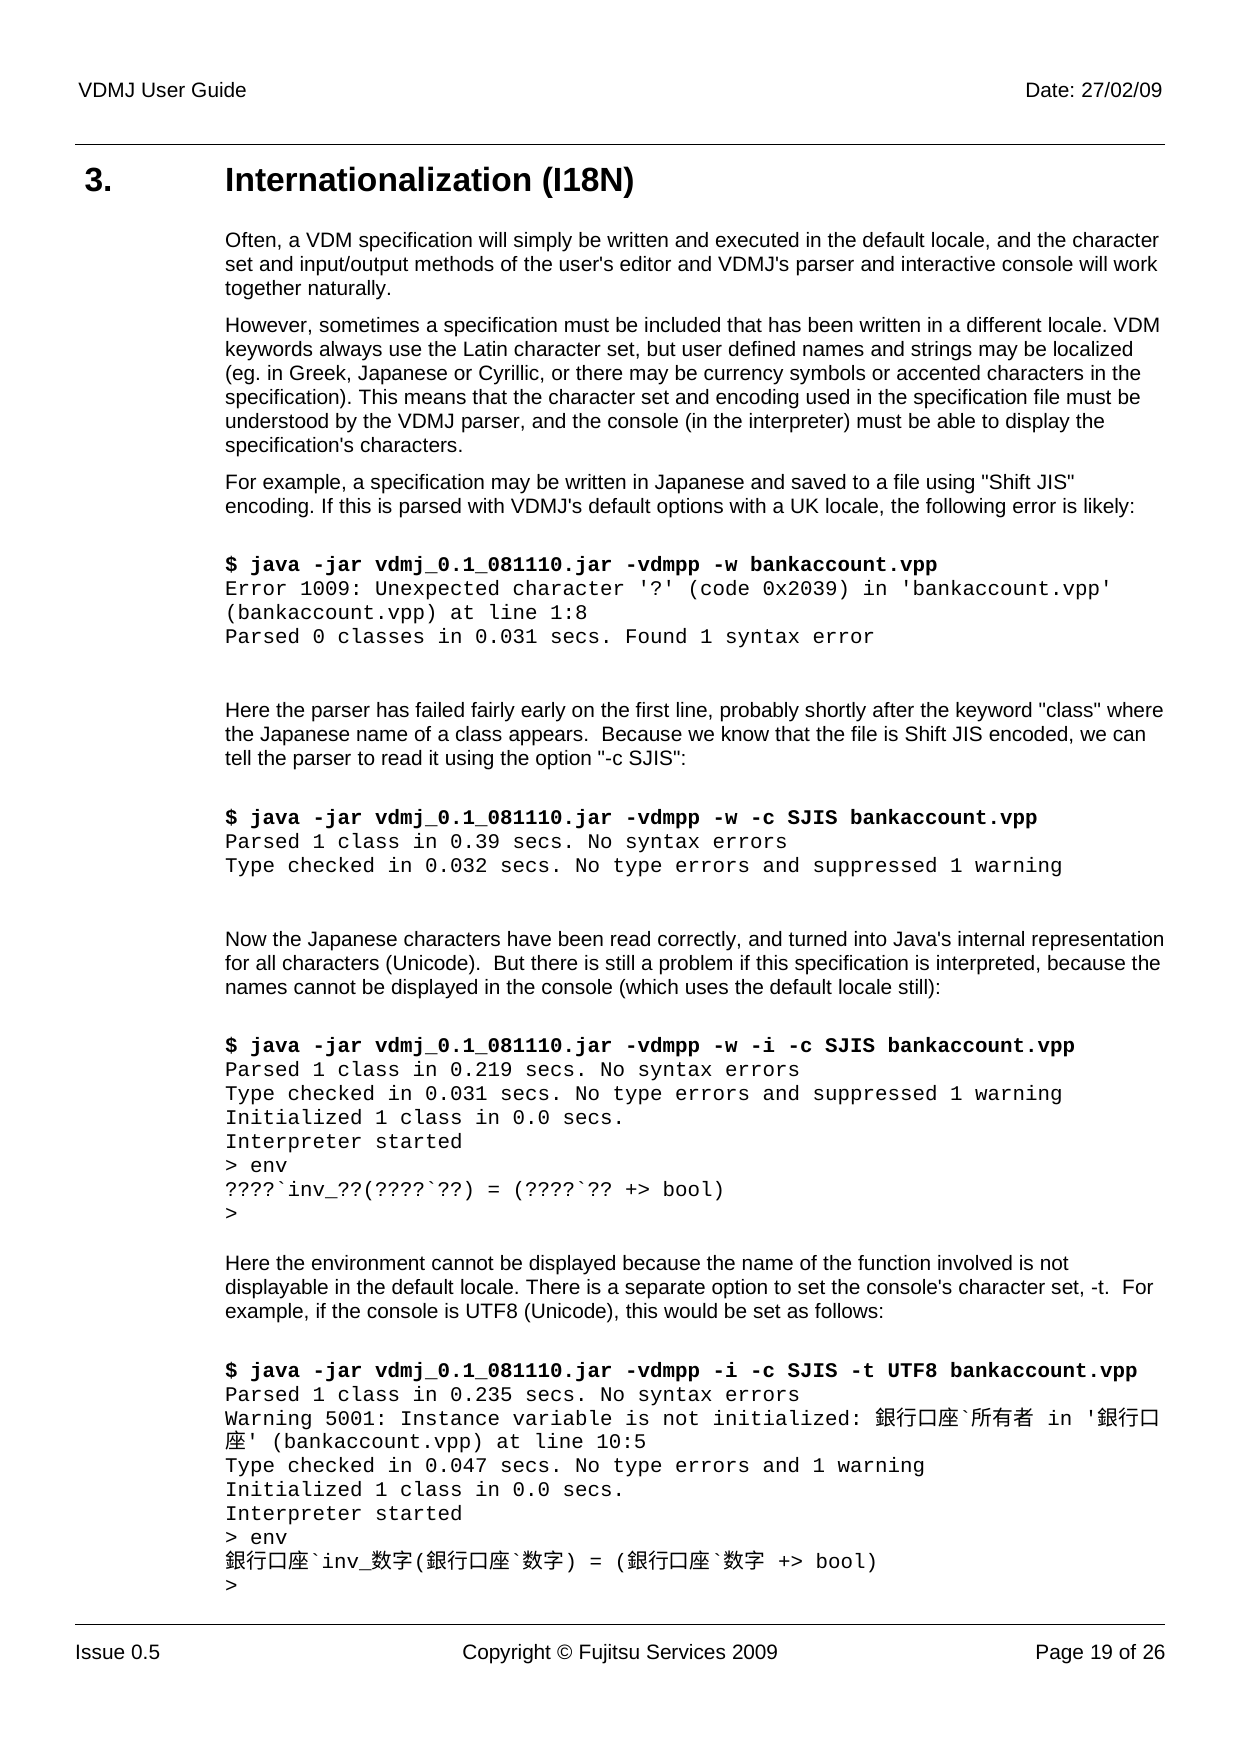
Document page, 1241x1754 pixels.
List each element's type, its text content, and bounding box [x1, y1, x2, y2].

text Initialized 1 class in 0.0 secs. [225, 1107, 1165, 1131]
text Parsed 0 classes in 0.031 secs. Found 1 syntax error [225, 626, 1165, 650]
text > env [225, 1527, 1165, 1551]
text Interpreter started [225, 1131, 1165, 1155]
text Here the parser has failed fairly early on the first line, probably shortly after the keyword "class" where the Japanese name of a class appears. Because we know that the file is Shift JIS encoded, we can tell the parser to read it using the option "-c SJIS": [225, 698, 1165, 770]
text Often, a VDM specification will simply be written and executed in the default locale, and the character set and input/output methods of the user's editor and VDMJ's parser and interactive console will work together naturally. [225, 228, 1165, 300]
text > [225, 1203, 1165, 1227]
text Now the Japanese characters have been read correctly, and turned into Java's internal representation for all characters (Unicode). But there is still a problem if this specification is interpreted, because the names cannot be displayed in the console (which uses the default locale still): [225, 927, 1165, 999]
text Type checked in 0.031 secs. No type errors and suppressed 1 warning [225, 1083, 1165, 1107]
text Initialized 1 class in 0.0 secs. [225, 1479, 1165, 1503]
text $ java -jar vdmj_0.1_081110.jar -vdmpp -w bankaccount.vpp [225, 554, 1165, 578]
text For example, a specification may be written in Japanese and saved to a file using "Shift JIS" encoding. If this is parsed with VDMJ's default options with a UK locale, the following error is likely: [225, 470, 1165, 518]
text Parsed 1 class in 0.235 secs. No syntax errors [225, 1383, 1165, 1407]
text 銀行口座`inv_数字(銀行口座`数字) = (銀行口座`数字 +> bool) [225, 1551, 1165, 1575]
text > [225, 1575, 1165, 1599]
text Parsed 1 class in 0.39 secs. No syntax errors [225, 831, 1165, 855]
text Type checked in 0.032 secs. No type errors and suppressed 1 warning [225, 855, 1165, 879]
text ????`inv_??(????`??) = (????`?? +> bool) [225, 1179, 1165, 1203]
subtitle Internationalization (I18N) [75, 160, 1165, 198]
text Parsed 1 class in 0.219 secs. No syntax errors [225, 1059, 1165, 1083]
text $ java -jar vdmj_0.1_081110.jar -vdmpp -i -c SJIS -t UTF8 bankaccount.vpp [225, 1359, 1165, 1383]
text Error 1009: Unexpected character '?' (code 0x2039) in 'bankaccount.vpp' (bankaccount.vpp) at line 1:8 [225, 578, 1165, 626]
text Interpreter started [225, 1503, 1165, 1527]
text $ java -jar vdmj_0.1_081110.jar -vdmpp -w -i -c SJIS bankaccount.vpp [225, 1035, 1165, 1059]
text However, sometimes a specification must be included that has been written in a different locale. VDM keywords always use the Latin character set, but user defined names and strings may be localized (eg. in Greek, Japanese or Cyrillic, or there may be currency symbols or accented characters in the specification). This means that the character set and encoding used in the specification file must be understood by the VDMJ parser, and the console (in the interpreter) must be able to display the specification's characters. [225, 313, 1165, 457]
text $ java -jar vdmj_0.1_081110.jar -vdmpp -w -c SJIS bankaccount.vpp [225, 807, 1165, 831]
text Warning 5001: Instance variable is not initialized: 銀行口座`所有者 in '銀行口座' (bankaccount.vpp) at line 10:5 [225, 1407, 1165, 1455]
text > env [225, 1155, 1165, 1179]
text Type checked in 0.047 secs. No type errors and 1 warning [225, 1455, 1165, 1479]
text Here the environment cannot be displayed because the name of the function involved is not displayable in the default locale. There is a separate option to set the console's character set, -t. For example, if the console is UTF8 (Unicode), this would be set as follows: [225, 1251, 1165, 1323]
